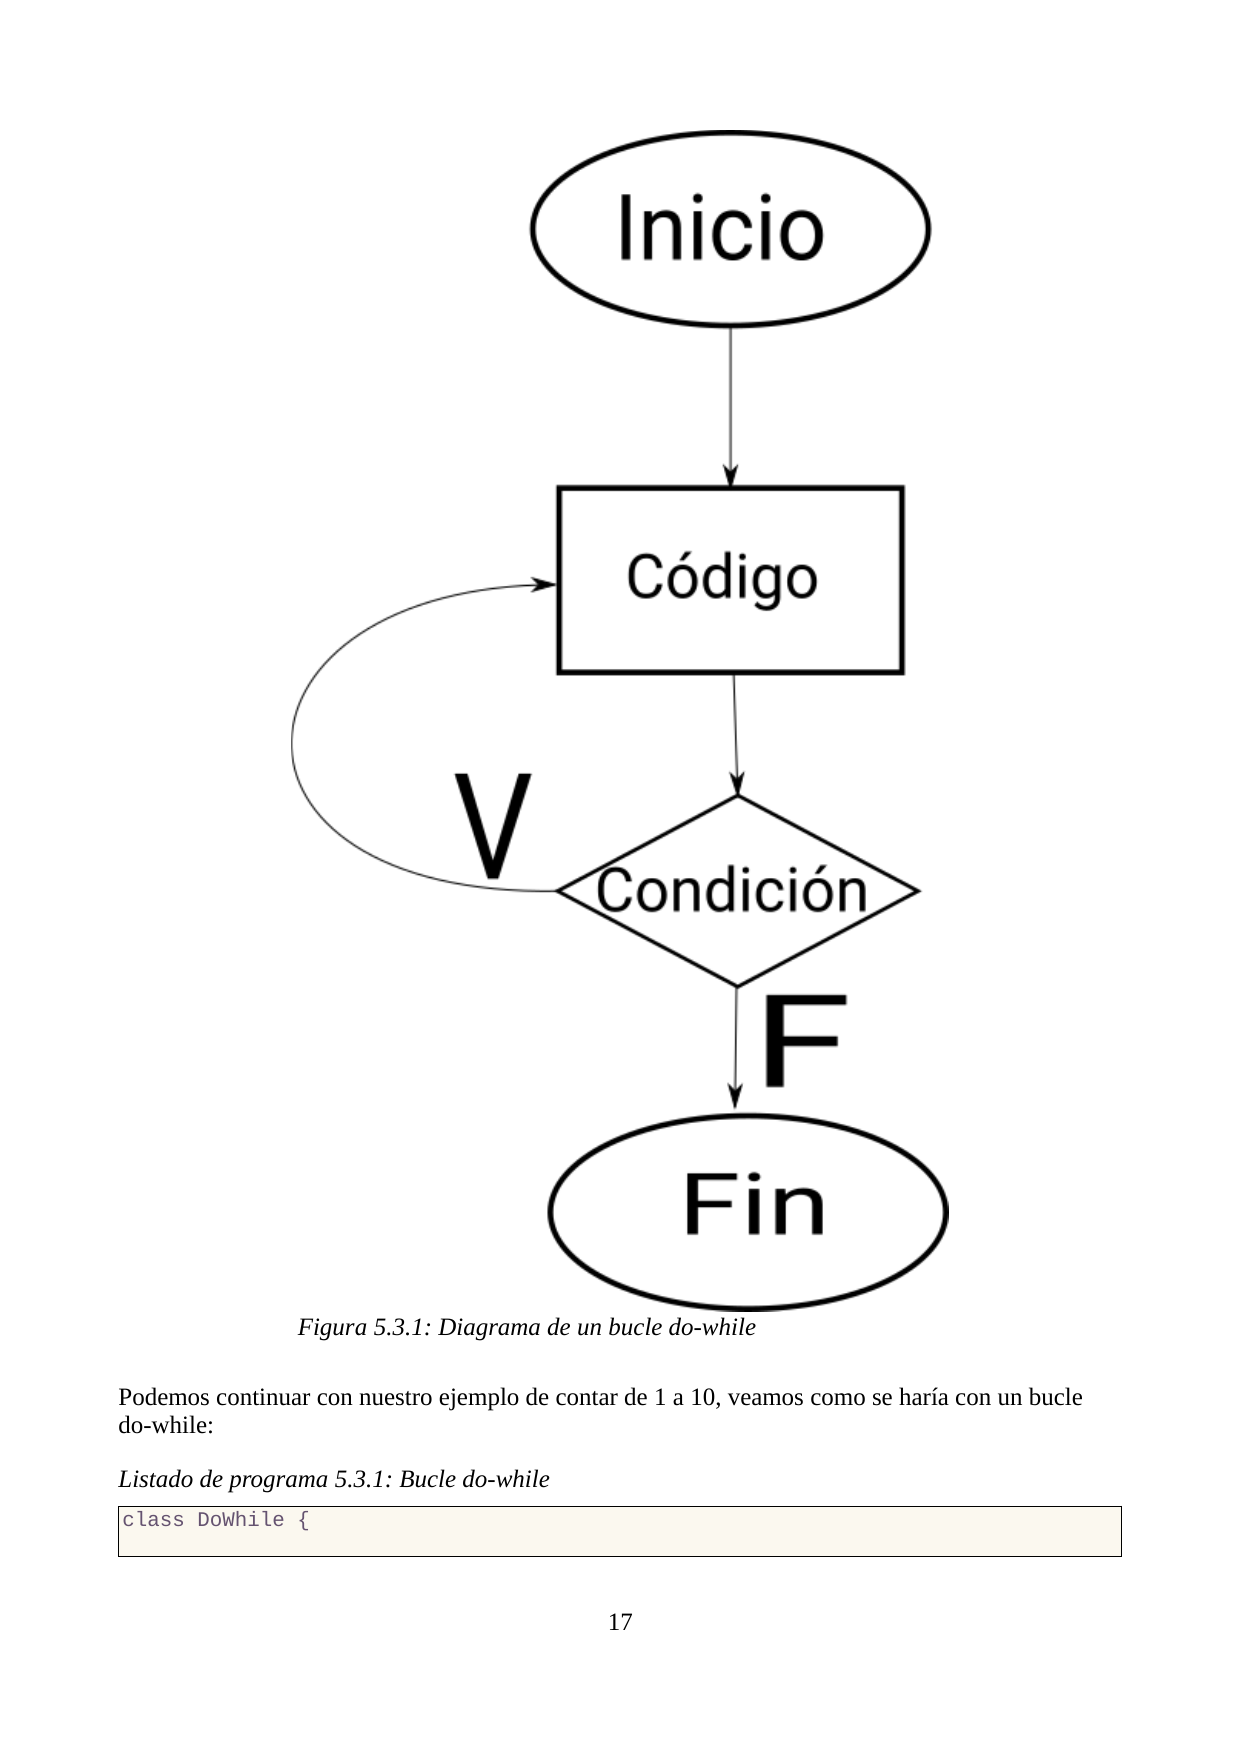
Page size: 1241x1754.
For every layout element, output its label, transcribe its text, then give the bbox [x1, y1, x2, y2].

list Listado de programa 5.3.1: Bucle do-while [118, 1464, 1122, 1493]
text [733, 131, 949, 1200]
text Figura 5.3.1: Diagrama de un bucle do-while [291, 761, 949, 1341]
text [291, 131, 728, 726]
text [293, 587, 734, 889]
text Podemos continuar con nuestro ejemplo de contar de 1 a 10, veamos como se haría con un bucle do-while: [118, 1382, 1122, 1439]
text class DoWhile { [119, 1507, 1121, 1529]
